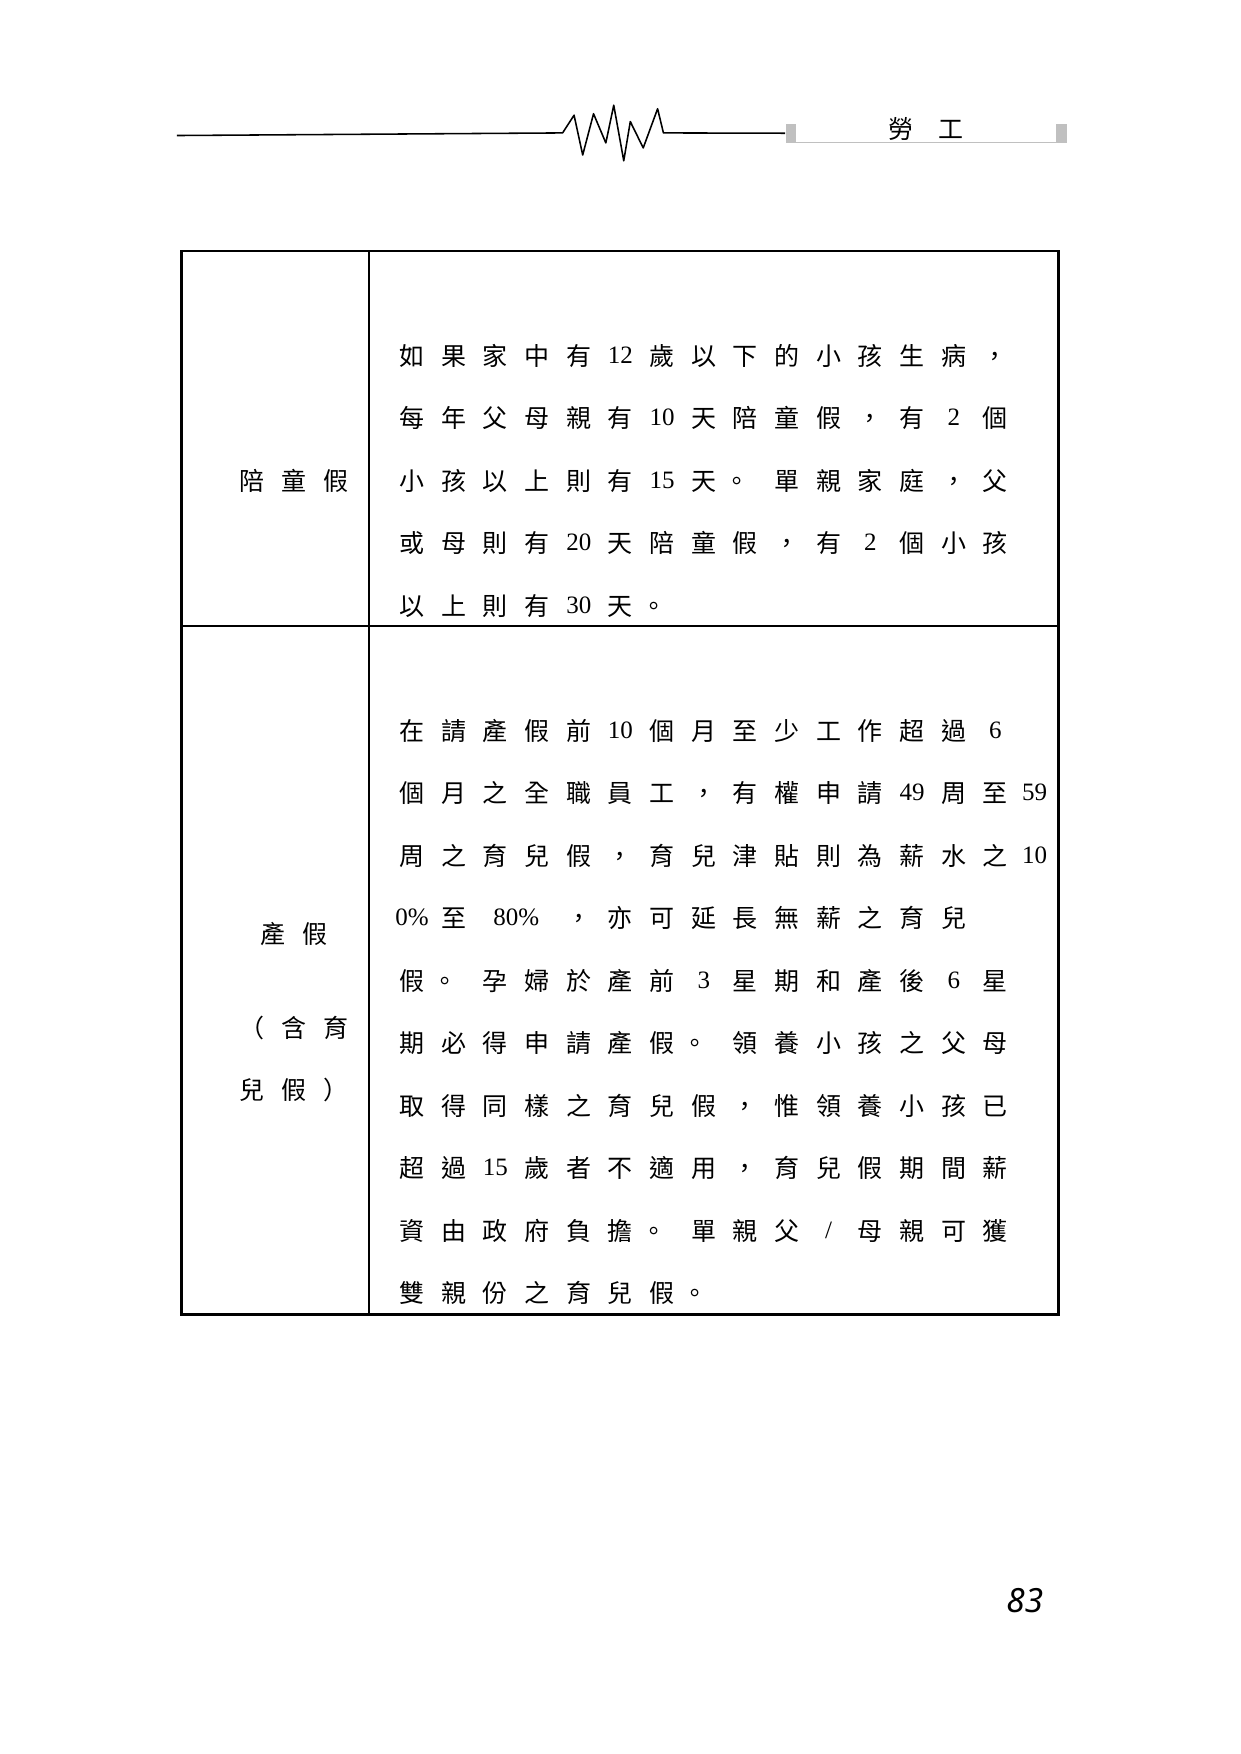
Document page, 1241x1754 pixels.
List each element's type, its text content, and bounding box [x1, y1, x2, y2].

table_cell 如果家中有12歲以下的小孩生病，每年父母親有10天陪童假，有2個小孩以上則有15天。單親家庭，父或母則有20天陪童假，有2個小孩以上則有30天。 [370, 252, 1057, 625]
table_cell 產假 （含育兒假） [183, 627, 368, 1313]
table_cell 陪童假 [183, 252, 368, 625]
table_cell 在請產假前10個月至少工作超過6個月之全職員工，有權申請49周至59周之育兒假，育兒津貼則為薪水之100%至80%，亦可延長無薪之育兒假。孕婦於產前3星期和產後6星期必得申請產假。領養小孩之父母取得同樣之育兒假，惟領養小孩已超過15歲者不適用，育兒假期間薪資由政府負擔。單親父/母親可獲雙親份之育兒假。 [370, 627, 1057, 1313]
